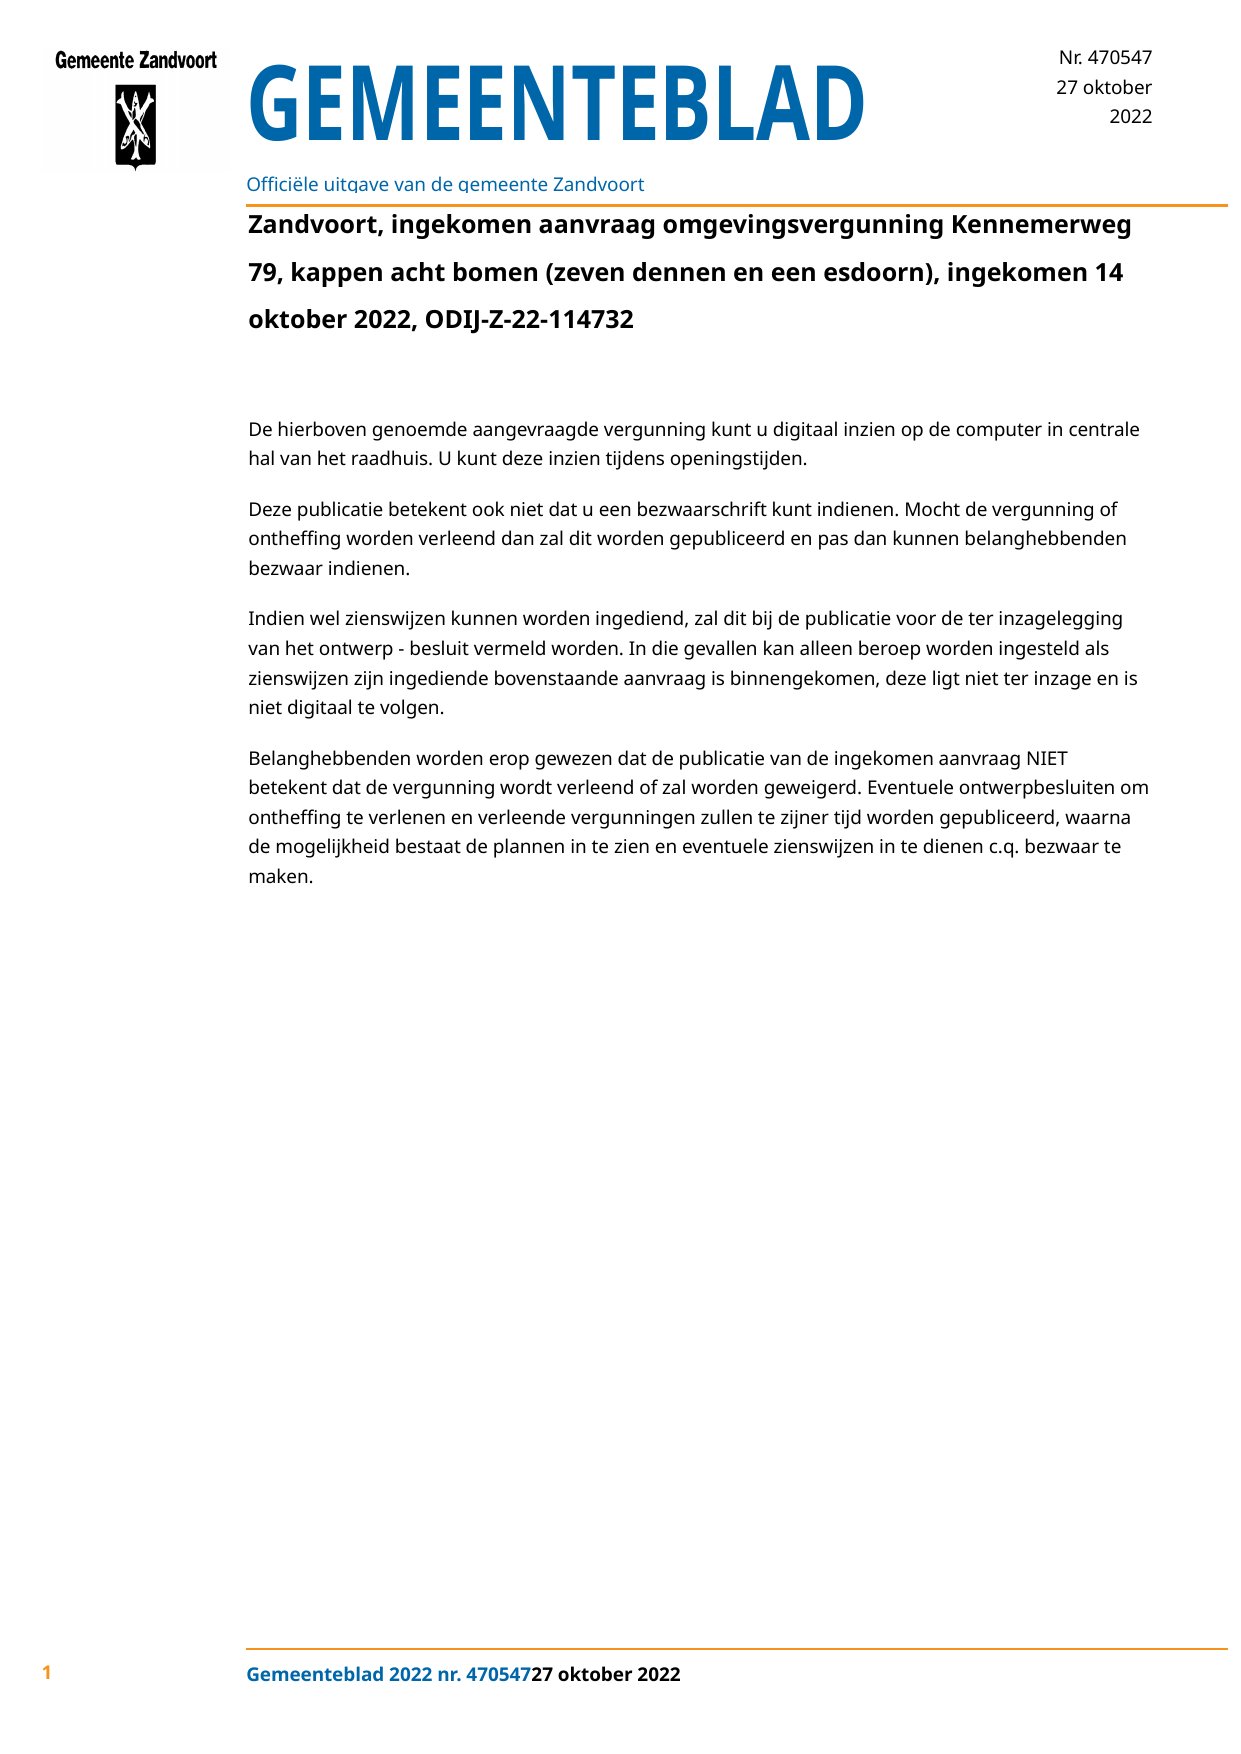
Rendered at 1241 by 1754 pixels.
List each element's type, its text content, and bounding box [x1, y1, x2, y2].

text Deze publicatie betekent ook niet dat u een bezwaarschrift kunt indienen. Mocht de vergunning of ontheffing worden verleend dan zal dit worden gepubliceerd en pas dan kunnen belanghebbenden bezwaar indienen. [248, 496, 1152, 581]
text Indien wel zienswijzen kunnen worden ingediend, zal dit bij de publicatie voor de ter inzagelegging van het ontwerp - besluit vermeld worden. In die gevallen kan alleen beroep worden ingesteld als zienswijzen zijn ingediende bovenstaande aanvraag is binnengekomen, deze ligt niet ter inzage en is niet digitaal te volgen. [248, 606, 1152, 720]
picture [41, 47, 231, 172]
text Belanghebbenden worden erop gewezen dat de publicatie van de ingekomen aanvraag NIET betekent dat de vergunning wordt verleend of zal worden geweigerd. Eventuele ontwerpbesluiten om ontheffing te verlenen en verleende vergunningen zullen te zijner tijd worden gepubliceerd, waarna de mogelijkheid bestaat de plannen in te zien en eventuele zienswijzen in te dienen c.q. bezwaar te maken. [248, 745, 1152, 889]
text De hierboven genoemde aangevraagde vergunning kunt u digitaal inzien op de computer in centrale hal van het raadhuis. U kunt deze inzien tijdens openingstijden. [248, 416, 1152, 471]
text Zandvoort, ingekomen aanvraag omgevingsvergunning Kennemerweg 79, kappen acht bomen (zeven dennen en een esdoorn), ingekomen 14 oktober 2022, ODIJ-Z-22-114732 [248, 207, 1152, 336]
